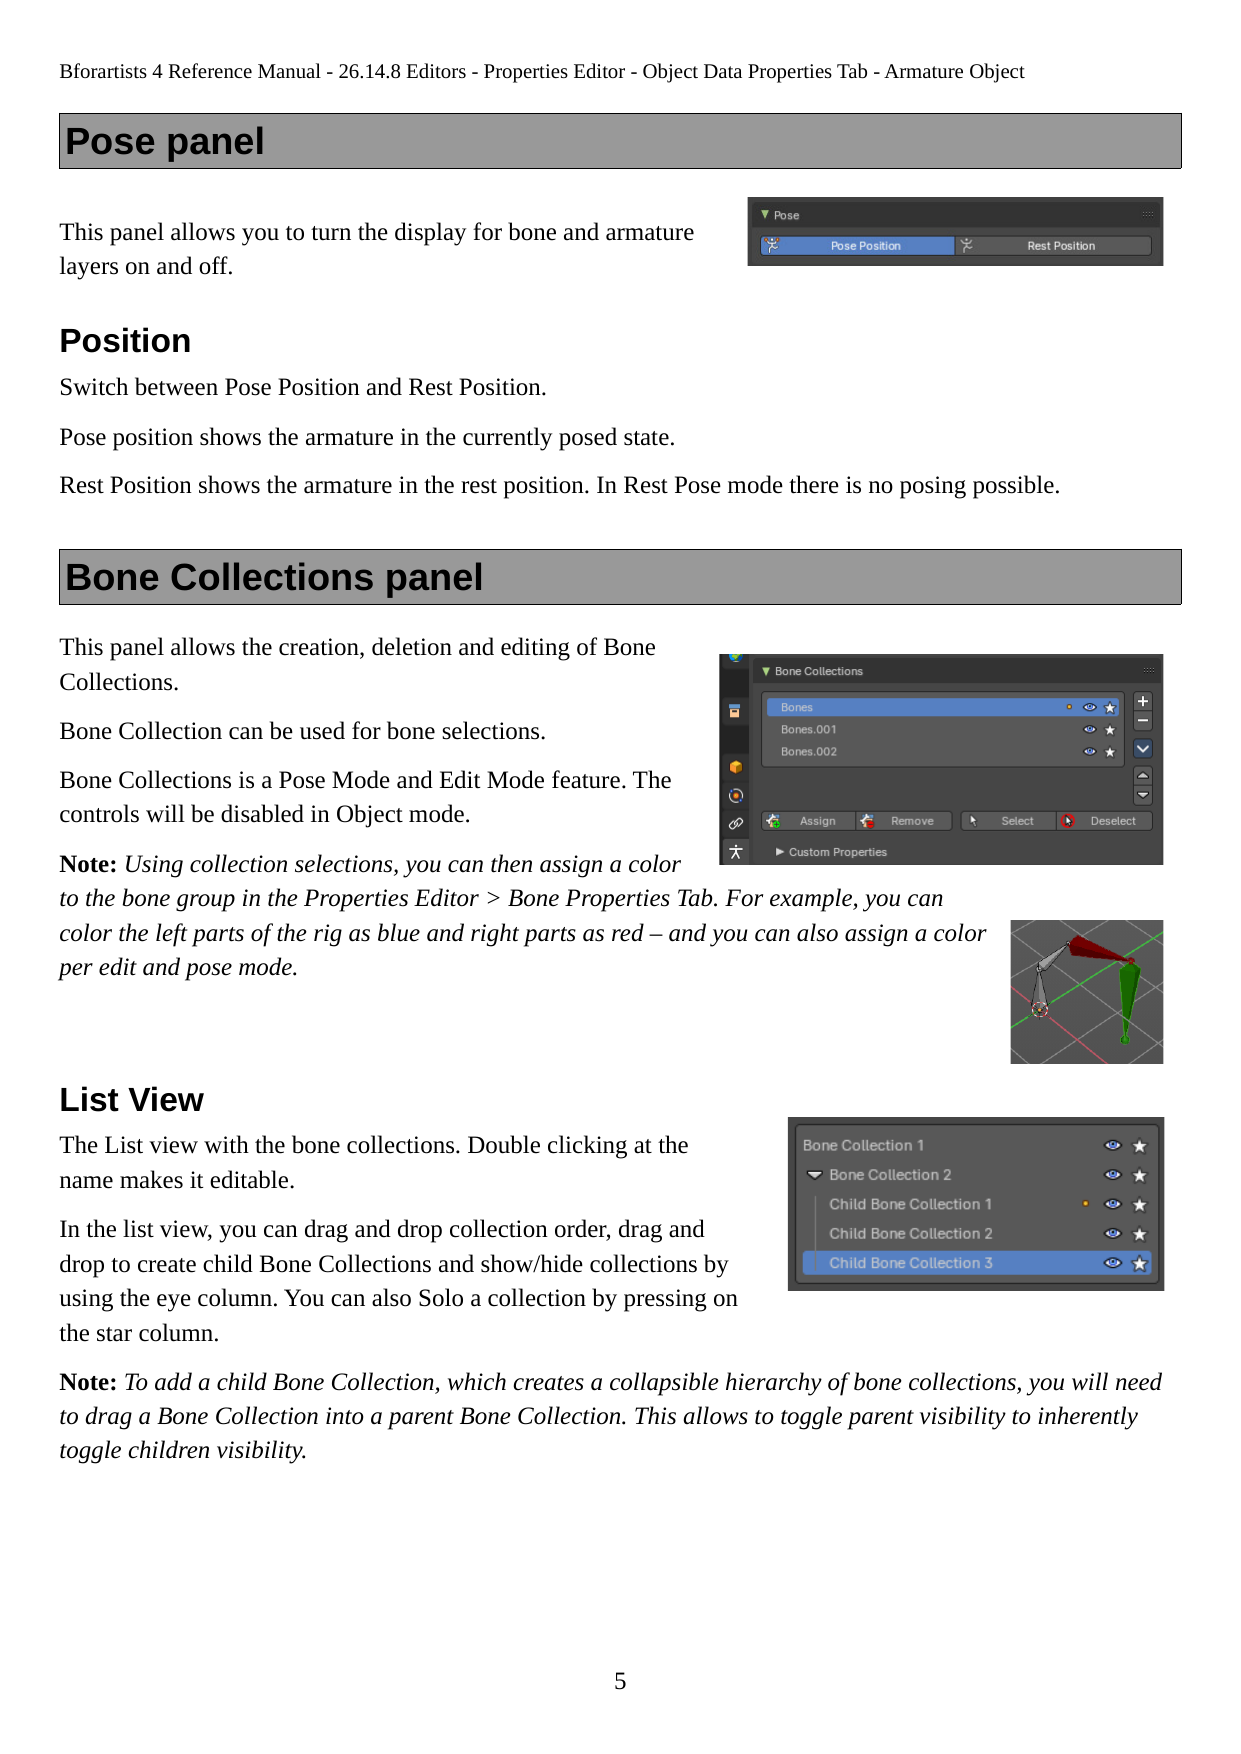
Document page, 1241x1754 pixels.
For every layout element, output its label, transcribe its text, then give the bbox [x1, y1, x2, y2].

picture [787, 1117, 1165, 1291]
text Pose position shows the armature in the currently posed state. [59, 422, 1181, 450]
text Bone Collections is a Pose Mode and Edit Mode feature. The controls will be disabled in Object mode. [59, 765, 719, 828]
subtitle Position [59, 321, 1181, 360]
text Note: To add a child Bone Collection, which creates a collapsible hierarchy of bone collections, you will need to drag a Bone Collection into a parent Bone Collection. This allows to toggle parent visibility to inherently toggle children visibility. [59, 1367, 1181, 1464]
picture [719, 654, 1164, 865]
table_header Pose panel [60, 114, 1181, 168]
table_header Bone Collections panel [60, 550, 1181, 604]
text Switch between Pose Position and Rest Position. [59, 372, 1181, 401]
text Rest Position shows the armature in the rest position. In Rest Pose mode there is no posing possible. [59, 471, 1181, 499]
text In the list view, you can drag and drop collection order, drag and drop to create child Bone Collections and show/hide collections by using the eye column. You can also Solo a collection by pressing on the star column. [59, 1214, 1181, 1346]
picture [1010, 920, 1164, 1064]
text The List view with the bone collections. Double clicking at the name makes it editable. [59, 1131, 787, 1194]
text Bone Collection can be used for bone selections. [59, 716, 719, 745]
text Note: Using collection selections, you can then assign a color to the bone group in the Properties Editor > Bone Properties Tab. For example, you can color the left parts of the rig as blue and right parts as red – and you can also assign a color per edit and pose mode. [59, 849, 1181, 981]
text This panel allows the creation, deletion and editing of Bone Collections. [59, 632, 1181, 696]
subtitle List View [59, 1079, 1181, 1118]
picture [747, 197, 1164, 266]
text This panel allows you to turn the display for bone and armature layers on and off. [59, 266, 1181, 280]
